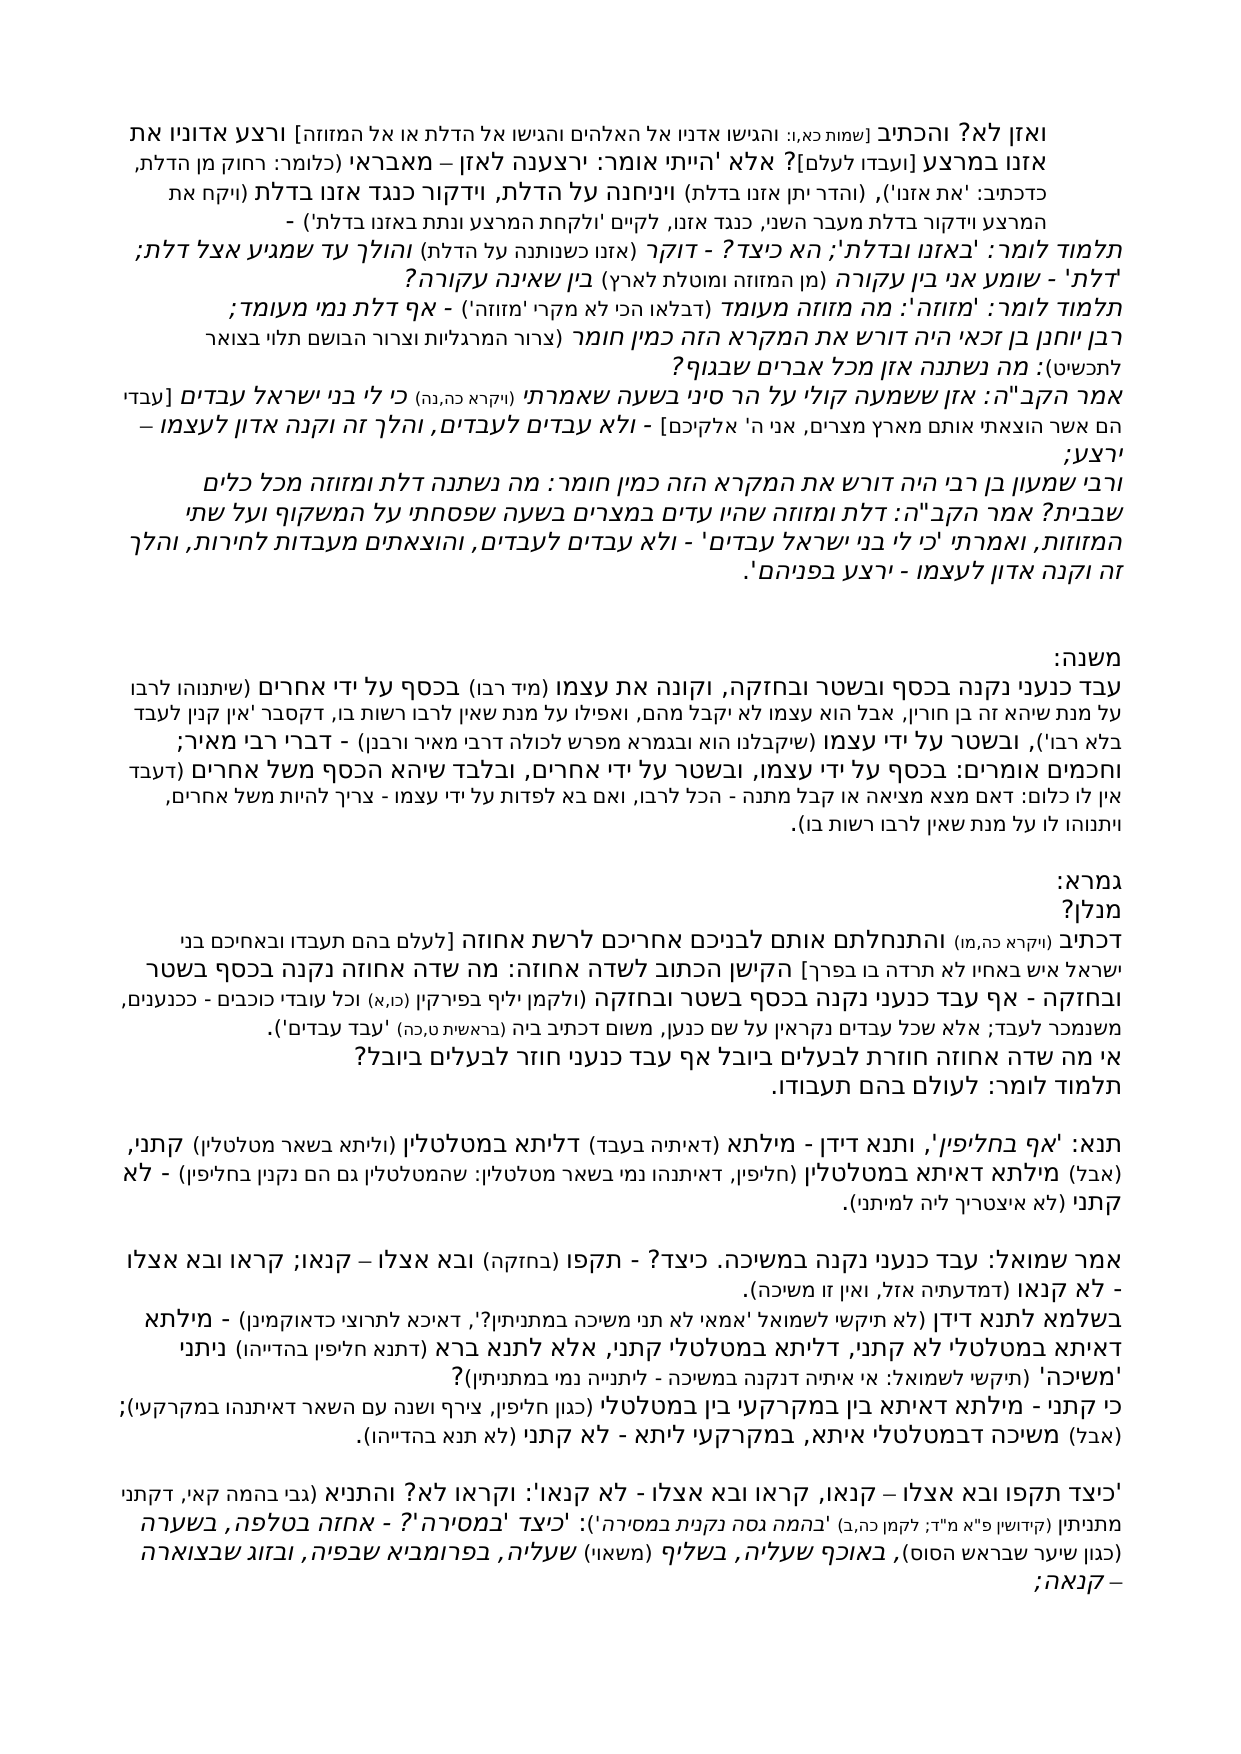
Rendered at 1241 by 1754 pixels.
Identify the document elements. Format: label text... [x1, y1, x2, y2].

text עבד כנעני נקנה בכסף ובשטר ובחזקה, וקונה את עצמו (מיד רבו) בכסף על ידי אחרים (שיתנוהו לרבו על מנת שיהא זה בן חורין, אבל הוא עצמו לא יקבל מהם, ואפילו על מנת שאין לרבו רשות בו, דקסבר 'אין קנין לעבד בלא רבו'), ובשטר על ידי עצמו (שיקבלנו הוא ובגמרא מפרש לכולה דרבי מאיר ורבנן) - דברי רבי מאיר; [118, 672, 1122, 755]
text תלמוד לומר: 'מזוזה': מה מזוזה מעומד (דבלאו הכי לא מקרי 'מזוזה') - אף דלת נמי מעומד; [118, 293, 1122, 322]
text משנה: [118, 643, 1122, 672]
text אי מה שדה אחוזה חוזרת לבעלים ביובל אף עבד כנעני חוזר לבעלים ביובל? [118, 1042, 1122, 1071]
text תלמוד לומר: 'באזנו ובדלת'; הא כיצד? - דוקר (אזנו כשנותנה על הדלת) והולך עד שמגיע אצל דלת; [118, 235, 1122, 264]
text 'דלת' - שומע אני בין עקורה (מן המזוזה ומוטלת לארץ) בין שאינה עקורה? [118, 264, 1122, 293]
text גמרא: [118, 866, 1122, 896]
text ואזן לא? והכתיב [שמות כא,ו: והגישו אדניו אל האלהים והגישו אל הדלת או אל המזוזה] ורצע אדוניו את אזנו במרצע [ועבדו לעלם]? אלא 'הייתי אומר: ירצענה לאזן – מאבראי (כלומר: רחוק מן הדלת, כדכתיב: 'את אזנו'), (והדר יתן אזנו בדלת) ויניחנה על הדלת, וידקור כנגד אזנו בדלת (ויקח את המרצע וידקור בדלת מעבר השני, כנגד אזנו, לקיים 'ולקחת המרצע ונתת באזנו בדלת') - [118, 118, 1047, 235]
text אמר הקב"ה: אזן ששמעה קולי על הר סיני בשעה שאמרתי (ויקרא כה,נה) כי לי בני ישראל עבדים [עבדי הם אשר הוצאתי אותם מארץ מצרים, אני ה' אלקיכם] - ולא עבדים לעבדים, והלך זה וקנה אדון לעצמו – ירצע; [118, 381, 1122, 468]
text דכתיב (ויקרא כה,מו) והתנחלתם אותם לבניכם אחריכם לרשת אחוזה [לעלם בהם תעבדו ובאחיכם בני ישראל איש באחיו לא תרדה בו בפרך] הקישן הכתוב לשדה אחוזה: מה שדה אחוזה נקנה בכסף בשטר ובחזקה - אף עבד כנעני נקנה בכסף בשטר ובחזקה (ולקמן יליף בפירקין (כו,א) וכל עובדי כוכבים - ככנענים, משנמכר לעבד; אלא שכל עבדים נקראין על שם כנען, משום דכתיב ביה (בראשית ט,כה) 'עבד עבדים'). [118, 925, 1122, 1042]
text ורבי שמעון בן רבי היה דורש את המקרא הזה כמין חומר: מה נשתנה דלת ומזוזה מכל כלים שבבית? אמר הקב"ה: דלת ומזוזה שהיו עדים במצרים בשעה שפסחתי על המשקוף ועל שתי המזוזות, ואמרתי 'כי לי בני ישראל עבדים' - ולא עבדים לעבדים, והוצאתים מעבדות לחירות, והלך זה וקנה אדון לעצמו - ירצע בפניהם'. [118, 468, 1122, 586]
text תלמוד לומר: לעולם בהם תעבודו. [118, 1071, 1122, 1100]
text רבן יוחנן בן זכאי היה דורש את המקרא הזה כמין חומר (צרור המרגליות וצרור הבושם תלוי בצואר לתכשיט): מה נשתנה אזן מכל אברים שבגוף? [118, 322, 1122, 381]
text בשלמא לתנא דידן (לא תיקשי לשמואל 'אמאי לא תני משיכה במתניתין?', דאיכא לתרוצי כדאוקמינן) - מילתא דאיתא במטלטלי לא קתני, דליתא במטלטלי קתני, אלא לתנא ברא (דתנא חליפין בהדייהו) ניתני 'משיכה' (תיקשי לשמואל: אי איתיה דנקנה במשיכה - ליתנייה נמי במתניתין)? [118, 1304, 1122, 1391]
text מנלן? [118, 896, 1122, 925]
text 'כיצד תקפו ובא אצלו – קנאו, קראו ובא אצלו - לא קנאו': וקראו לא? והתניא (גבי בהמה קאי, דקתני מתניתין (קידושין פ"א מ"ד; לקמן כה,ב) 'בהמה גסה נקנית במסירה'): 'כיצד 'במסירה'? - אחזה בטלפה, בשערה (כגון שיער שבראש הסוס), באוכף שעליה, בשליף (משאוי) שעליה, בפרומביא שבפיה, ובזוג שבצוארה – קנאה; [118, 1478, 1122, 1596]
text תנא: 'אף בחליפין', ותנא דידן - מילתא (דאיתיה בעבד) דליתא במטלטלין (וליתא בשאר מטלטלין) קתני, (אבל) מילתא דאיתא במטלטלין (חליפין, דאיתנהו נמי בשאר מטלטלין: שהמטלטלין גם הם נקנין בחליפין) - לא קתני (לא איצטריך ליה למיתני). [118, 1129, 1122, 1216]
text וחכמים אומרים: בכסף על ידי עצמו, ובשטר על ידי אחרים, ובלבד שיהא הכסף משל אחרים (דעבד אין לו כלום: דאם מצא מציאה או קבל מתנה - הכל לרבו, ואם בא לפדות על ידי עצמו - צריך להיות משל אחרים, ויתנוהו לו על מנת שאין לרבו רשות בו). [118, 755, 1122, 838]
text כי קתני - מילתא דאיתא בין במקרקעי בין במטלטלי (כגון חליפין, צירף ושנה עם השאר דאיתנהו במקרקעי); (אבל) משיכה דבמטלטלי איתא, במקרקעי ליתא - לא קתני (לא תנא בהדייהו). [118, 1391, 1122, 1450]
text אמר שמואל: עבד כנעני נקנה במשיכה. כיצד? - תקפו (בחזקה) ובא אצלו – קנאו; קראו ובא אצלו - לא קנאו (דמדעתיה אזל, ואין זו משיכה). [118, 1245, 1122, 1304]
